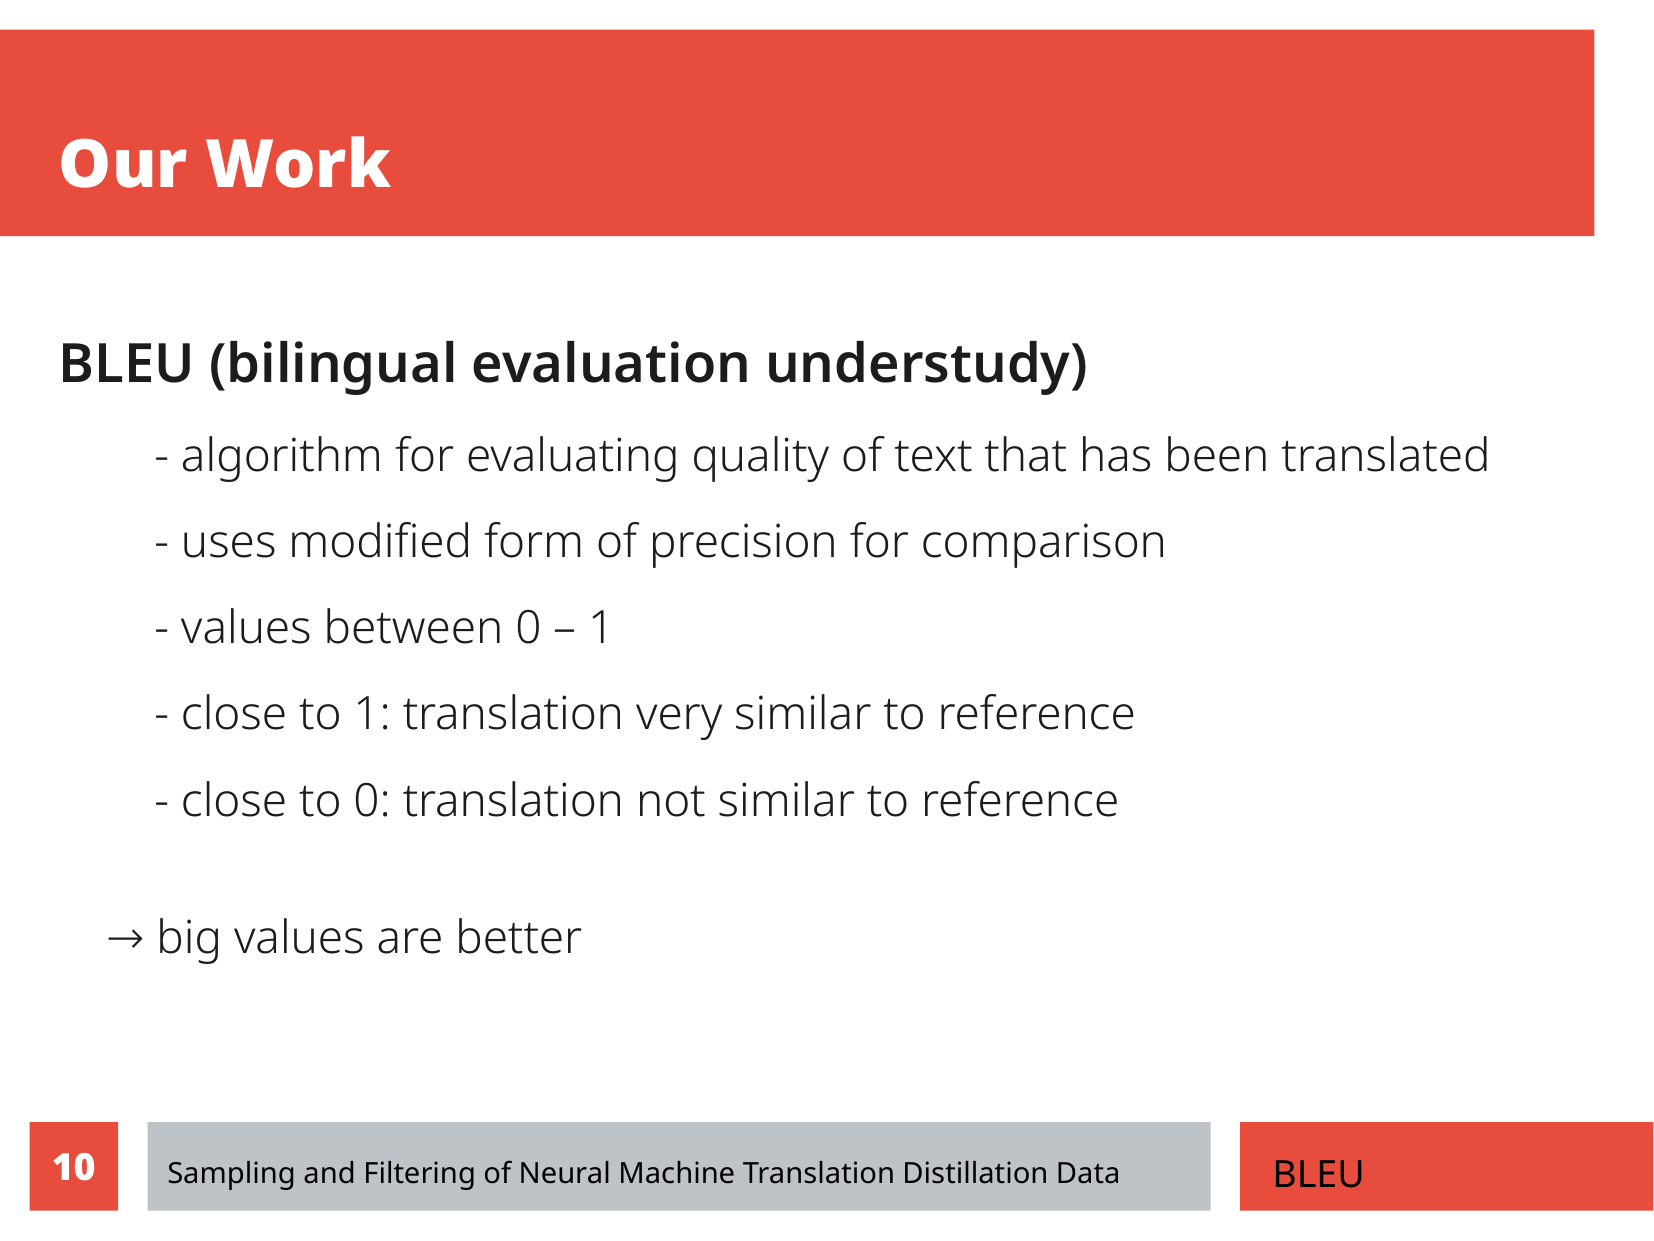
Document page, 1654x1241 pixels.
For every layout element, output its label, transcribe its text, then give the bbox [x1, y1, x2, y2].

text_box BLEU [1257, 1140, 1636, 1199]
text_box Sampling and Filtering of Neural Machine Translation Distillation Data [152, 1145, 1201, 1195]
list BLEU (bilingual evaluation understudy) - algorithm for evaluating quality of text that has been translated - uses modified form of precision for comparison - values between 0 – 1 - close to 1: translation very similar to reference - close to 0: translation not similar to reference → big values are better [59, 324, 1565, 1093]
title Our Work [59, 59, 1595, 207]
